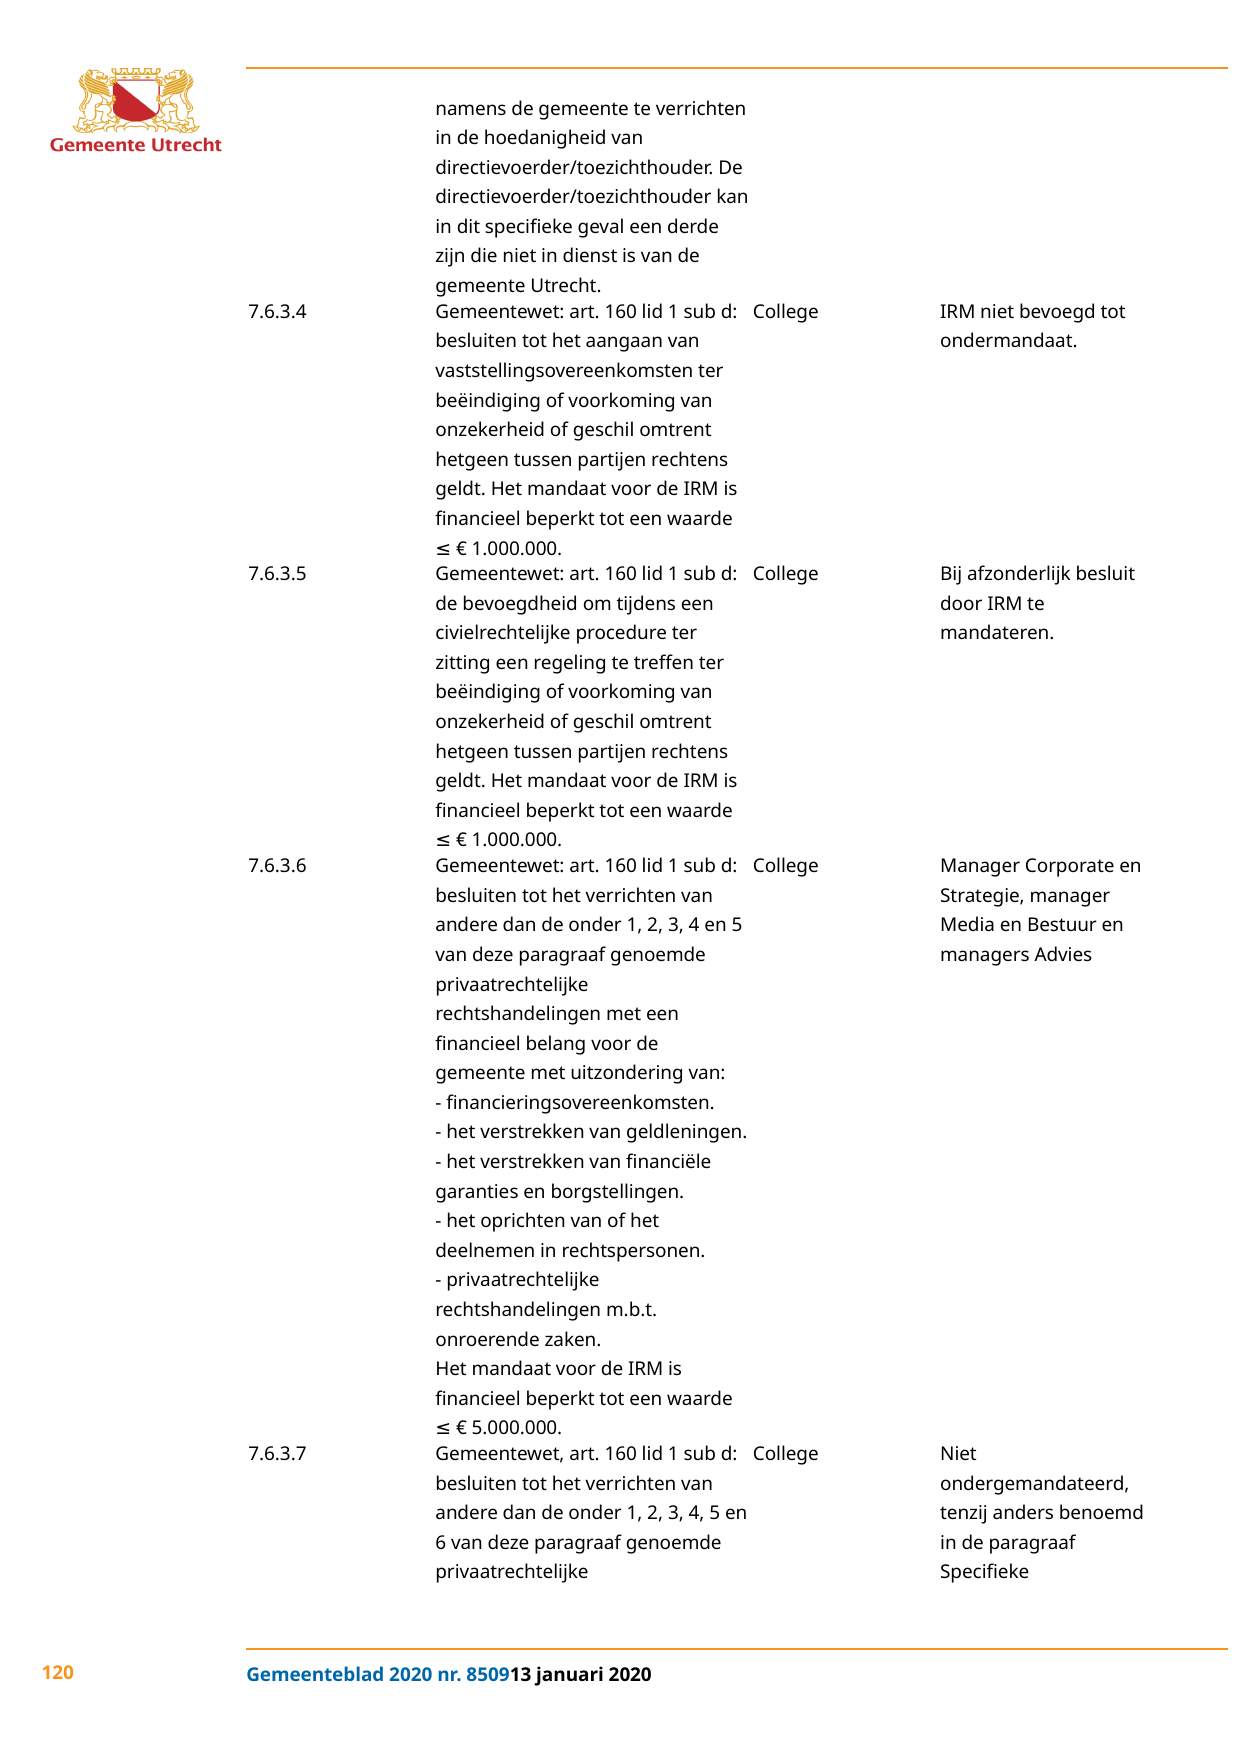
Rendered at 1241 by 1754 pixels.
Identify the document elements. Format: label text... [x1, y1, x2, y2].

table_cell College [753, 1440, 940, 1584]
table_cell College [753, 853, 940, 1440]
table_cell Gemeentewet: art. 160 lid 1 sub d: besluiten tot het verrichten van andere dan de onder 1, 2, 3, 4 en 5 van deze paragraaf genoemde privaatrechtelijke rechtshandelingen met een financieel belang voor de gemeente met uitzondering van: - financieringsovereenkomsten. - het verstrekken van geldleningen. - het verstrekken van financiële garanties en borgstellingen. - het oprichten van of het deelnemen in rechtspersonen. - privaatrechtelijke rechtshandelingen m.b.t. onroerende zaken. Het mandaat voor de IRM is financieel beperkt tot een waarde ≤ € 5.000.000. [435, 853, 753, 1440]
table_cell [753, 95, 940, 298]
table_cell Gemeentewet: art. 160 lid 1 sub d: de bevoegdheid om tijdens een civielrechtelijke procedure ter zitting een regeling te treffen ter beëindiging of voorkoming van onzekerheid of geschil omtrent hetgeen tussen partijen rechtens geldt. Het mandaat voor de IRM is financieel beperkt tot een waarde ≤ € 1.000.000. [435, 560, 753, 852]
table_cell IRM niet bevoegd tot ondermandaat. [940, 298, 1152, 560]
table_cell Bij afzonderlijk besluit door IRM te mandateren. [940, 560, 1152, 852]
table_cell 7.6.3.4 [248, 298, 435, 560]
table_cell Niet ondergemandateerd, tenzij anders benoemd in de paragraaf Specifieke [940, 1440, 1152, 1584]
table_cell Manager Corporate en Strategie, manager Media en Bestuur en managers Advies [940, 853, 1152, 1440]
table_cell Gemeentewet, art. 160 lid 1 sub d: besluiten tot het verrichten van andere dan de onder 1, 2, 3, 4, 5 en 6 van deze paragraaf genoemde privaatrechtelijke [435, 1440, 753, 1584]
table_cell [940, 95, 1152, 298]
table_cell Gemeentewet: art. 160 lid 1 sub d: besluiten tot het aangaan van vaststellingsovereenkomsten ter beëindiging of voorkoming van onzekerheid of geschil omtrent hetgeen tussen partijen rechtens geldt. Het mandaat voor de IRM is financieel beperkt tot een waarde ≤ € 1.000.000. [435, 298, 753, 560]
table_cell 7.6.3.5 [248, 560, 435, 852]
picture [41, 47, 231, 172]
table_cell 7.6.3.7 [248, 1440, 435, 1584]
table_cell College [753, 298, 940, 560]
table_cell [248, 95, 435, 298]
table_cell namens de gemeente te verrichten in de hoedanigheid van directievoerder/toezichthouder. De directievoerder/toezichthouder kan in dit specifieke geval een derde zijn die niet in dienst is van de gemeente Utrecht. [435, 95, 753, 298]
table_cell 7.6.3.6 [248, 853, 435, 1440]
table_cell College [753, 560, 940, 852]
